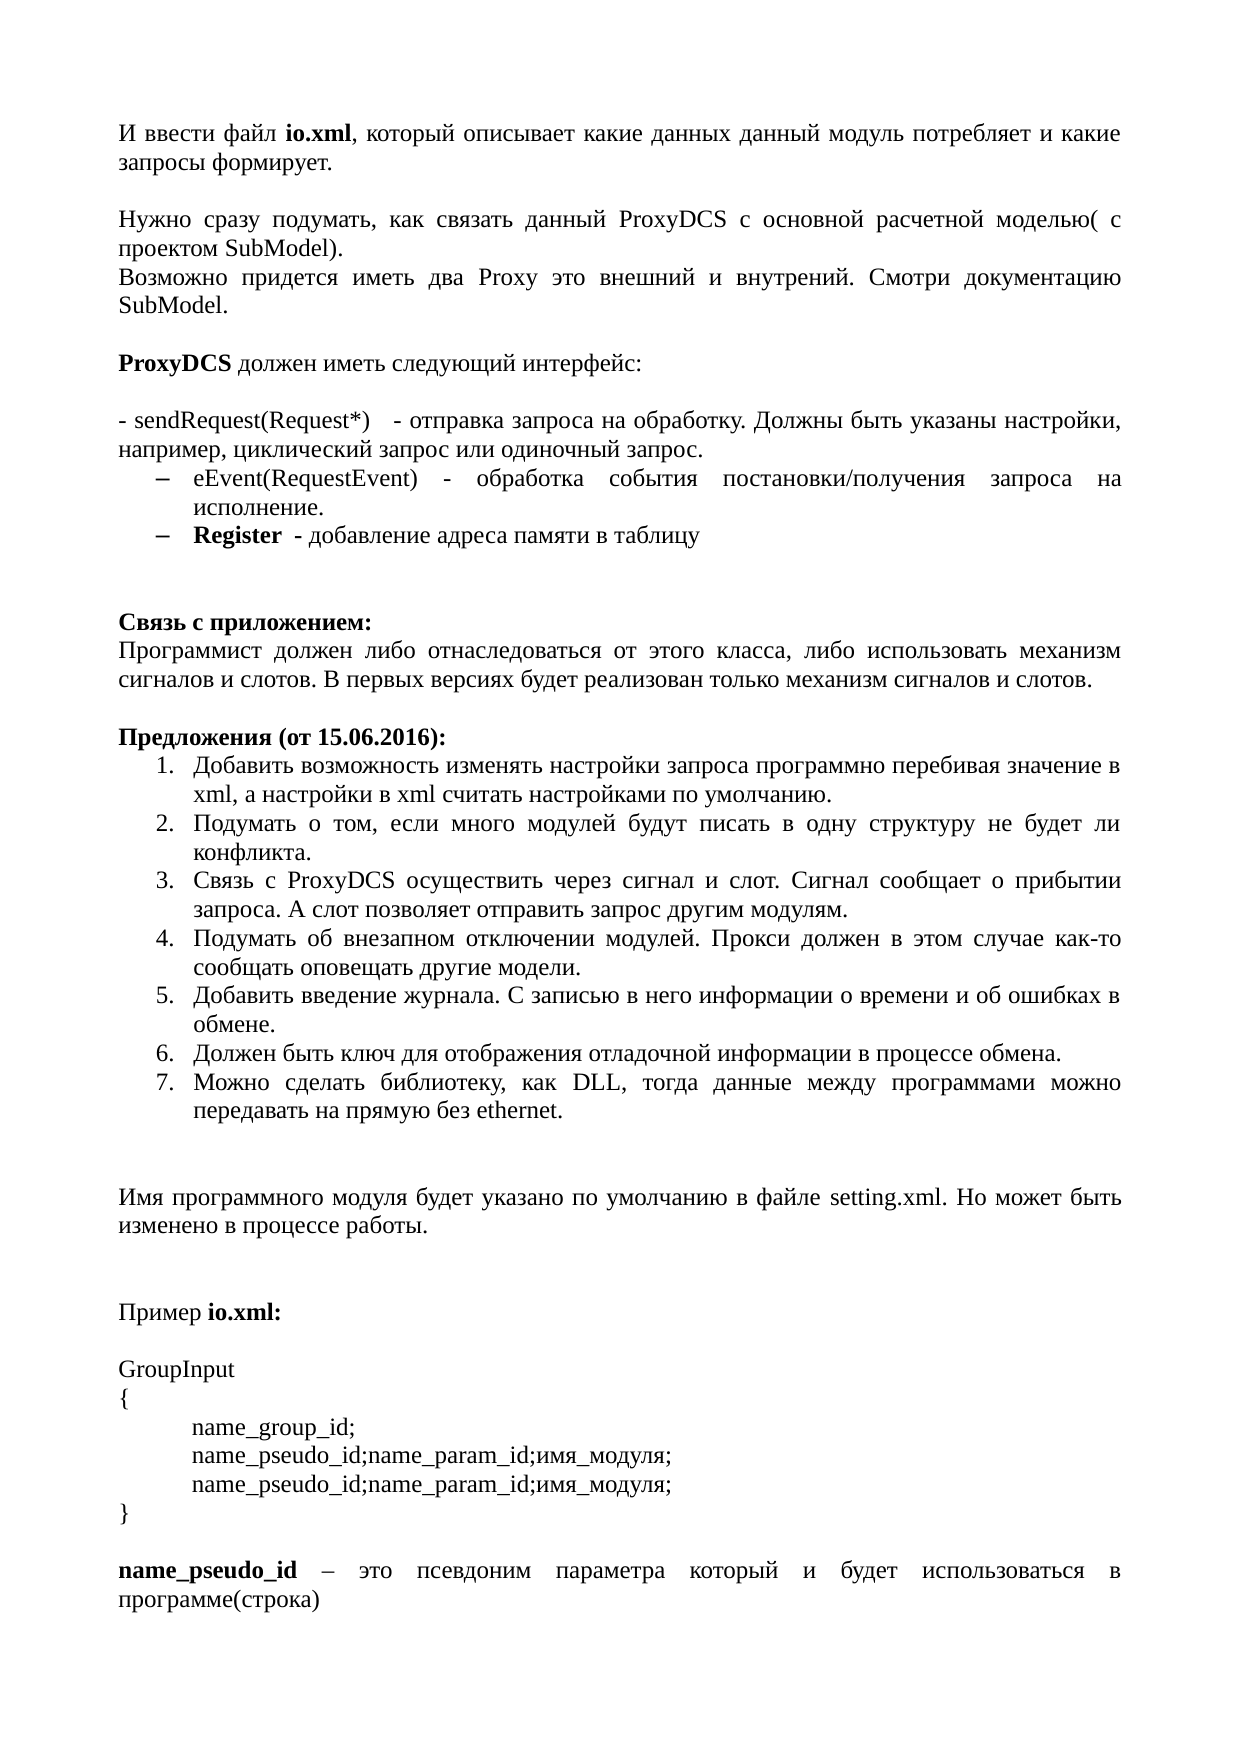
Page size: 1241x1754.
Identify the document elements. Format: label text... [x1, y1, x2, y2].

text GroupInput [118, 1354, 1122, 1383]
list Добавить введение журнала. С записью в него информации о времени и об ошибках в обмене. [156, 981, 1122, 1038]
list Добавить возможность изменять настройки запроса программно перебивая значение в xml, а настройки в xml считать настройками по умолчанию. [156, 751, 1122, 808]
text Возможно придется иметь два Proxy это внешний и внутрений. Смотри документацию SubModel. [118, 262, 1122, 319]
text ProxyDCS должен иметь следующий интерфейс: [118, 348, 1122, 377]
list Связь с ProxyDCS осуществить через сигнал и слот. Сигнал сообщает о прибытии запроса. А слот позволяет отправить запрос другим модулям. [156, 866, 1122, 923]
text И ввести файл io.xml, который описывает какие данных данный модуль потребляет и какие запросы формирует. [118, 118, 1122, 176]
list Подумать о том, если много модулей будут писать в одну структуру не будет ли конфликта. [156, 808, 1122, 866]
text Программист должен либо отнаследоваться от этого класса, либо использовать механизм сигналов и слотов. В первых версиях будет реализован только механизм сигналов и слотов. [118, 636, 1122, 693]
text name_pseudo_id – это псевдоним параметра который и будет использоваться в программе(строка) [118, 1556, 1122, 1613]
text name_pseudo_id;name_param_id;имя_модуля; [118, 1441, 1122, 1469]
text Связь с приложением: [118, 607, 1122, 636]
text { [118, 1383, 1122, 1412]
text } [118, 1498, 1122, 1527]
list Register - добавление адреса памяти в таблицу [156, 521, 1122, 549]
text Нужно сразу подумать, как связать данный ProxyDCS с основной расчетной моделью( с проектом SubModel). [118, 204, 1122, 262]
text Предложения (от 15.06.2016): [118, 722, 1122, 751]
text Имя программного модуля будет указано по умолчанию в файле setting.xml. Но может быть изменено в процессе работы. [118, 1182, 1122, 1239]
text name_group_id; [118, 1412, 1122, 1441]
list Должен быть ключ для отображения отладочной информации в процессе обмена. [156, 1038, 1122, 1067]
text - sendRequest(Request*) - отправка запроса на обработку. Должны быть указаны настройки, например, циклический запрос или одиночный запрос. [118, 406, 1122, 463]
list Подумать об внезапном отключении модулей. Прокси должен в этом случае как-то сообщать оповещать другие модели. [156, 923, 1122, 981]
text Пример io.xml: [118, 1297, 1122, 1326]
text name_pseudo_id;name_param_id;имя_модуля; [118, 1469, 1122, 1498]
list eEvent(RequestEvent) - обработка события постановки/получения запроса на исполнение. [156, 463, 1122, 521]
list Можно сделать библиотеку, как DLL, тогда данные между программами можно передавать на прямую без ethernet. [156, 1067, 1122, 1124]
